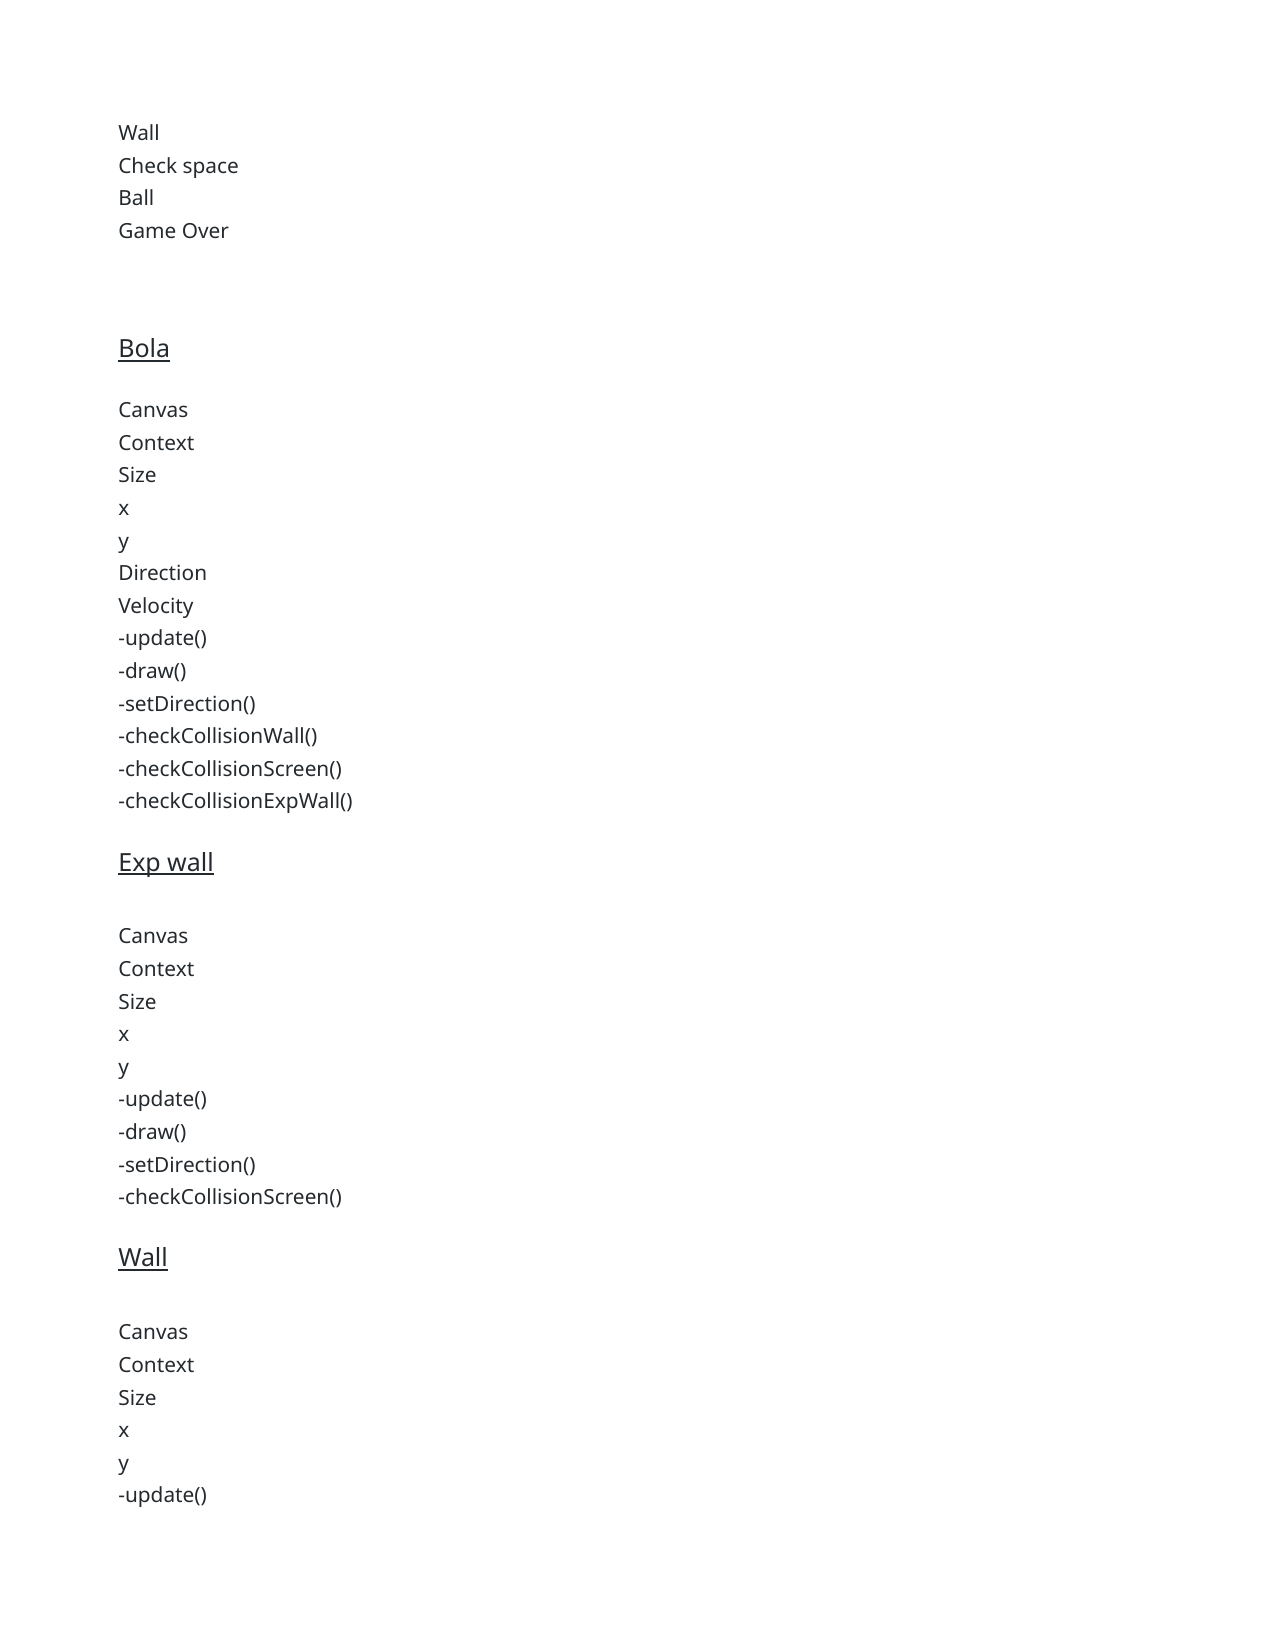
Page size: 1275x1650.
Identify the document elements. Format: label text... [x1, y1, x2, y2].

text Exp wall Canvas Context Size x y -update() -draw() -setDirection() -checkCollisionScreen() [118, 844, 1176, 1211]
text Canvas Context Size x y Direction Velocity -update() -draw() -setDirection() -checkCollisionWall() -checkCollisionScreen() -checkCollisionExpWall() [118, 395, 1176, 815]
text Wall Canvas Context Size x y -update() [118, 1240, 1176, 1509]
text Bola [118, 331, 1176, 365]
text Wall Check space Ball Game Over [118, 118, 1176, 244]
